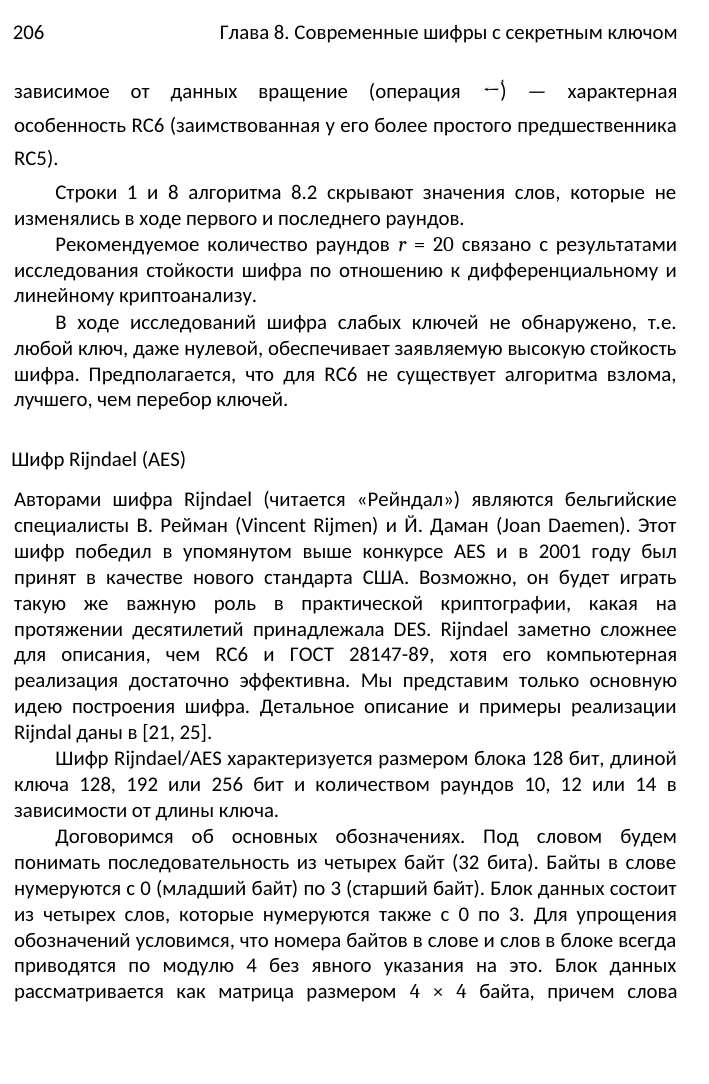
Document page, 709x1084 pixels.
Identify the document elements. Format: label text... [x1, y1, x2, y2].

text Шифр Rijndael (AES) [11, 446, 678, 472]
text зависимое от данных вращение (операция ←֓) — характерная особенность RC6 (заимствованная у его более простого предшественника RC5). [14, 78, 678, 171]
text Договоримся об основных обозначениях. Под словом будем понимать последовательность из четырех байт (32 бита). Байты в слове нумеруются с 0 (младший байт) по 3 (старший байт). Блок данных состоит из четырех слов, которые нумеруются также с 0 по 3. Для упрощения обозначений условимся, что номера байтов в слове и слов в блоке всегда приводятся по модулю 4 без явного указания на это. Блок данных рассматривается как матрица размером 4 × 4 байта, причем слова [14, 823, 678, 1004]
text Шифр Rijndael/AES характеризуется размером блока 128 бит, длиной ключа 128, 192 или 256 бит и количеством раундов 10, 12 или 14 в зависимости от длины ключа. [14, 746, 678, 823]
text В ходе исследований шифра слабых ключей не обнаружено, т.е. любой ключ, даже нулевой, обеспечивает заявляемую высокую стойкость шифра. Предполагается, что для RC6 не существует алгоритма взлома, лучшего, чем перебор ключей. [14, 309, 678, 412]
text Авторами шифра Rijndael (читается «Рейндал») являются бельгийские специалисты В. Рейман (Vincent Rijmen) и Й. Даман (Joan Daemen). Этот шифр победил в упомянутом выше конкурсе AES и в 2001 году был принят в качестве нового стандарта США. Возможно, он будет играть такую же важную роль в практической криптографии, какая на протяжении десятилетий принадлежала DES. Rijndael заметно сложнее для описания, чем RC6 и ГОСТ 28147-89, хотя его компьютерная реализация достаточно эффективна. Мы представим только основную идею построения шифра. Детальное описание и примеры реализации Rijndal даны в [21, 25]. [14, 487, 678, 744]
text Строки 1 и 8 алгоритма 8.2 скрывают значения слов, которые не изменялись в ходе первого и последнего раундов. [14, 179, 678, 230]
text Рекомендуемое количество раундов r = 20 связано с результатами исследования стойкости шифра по отношению к дифференциальному и линейному криптоанализу. [14, 231, 678, 308]
